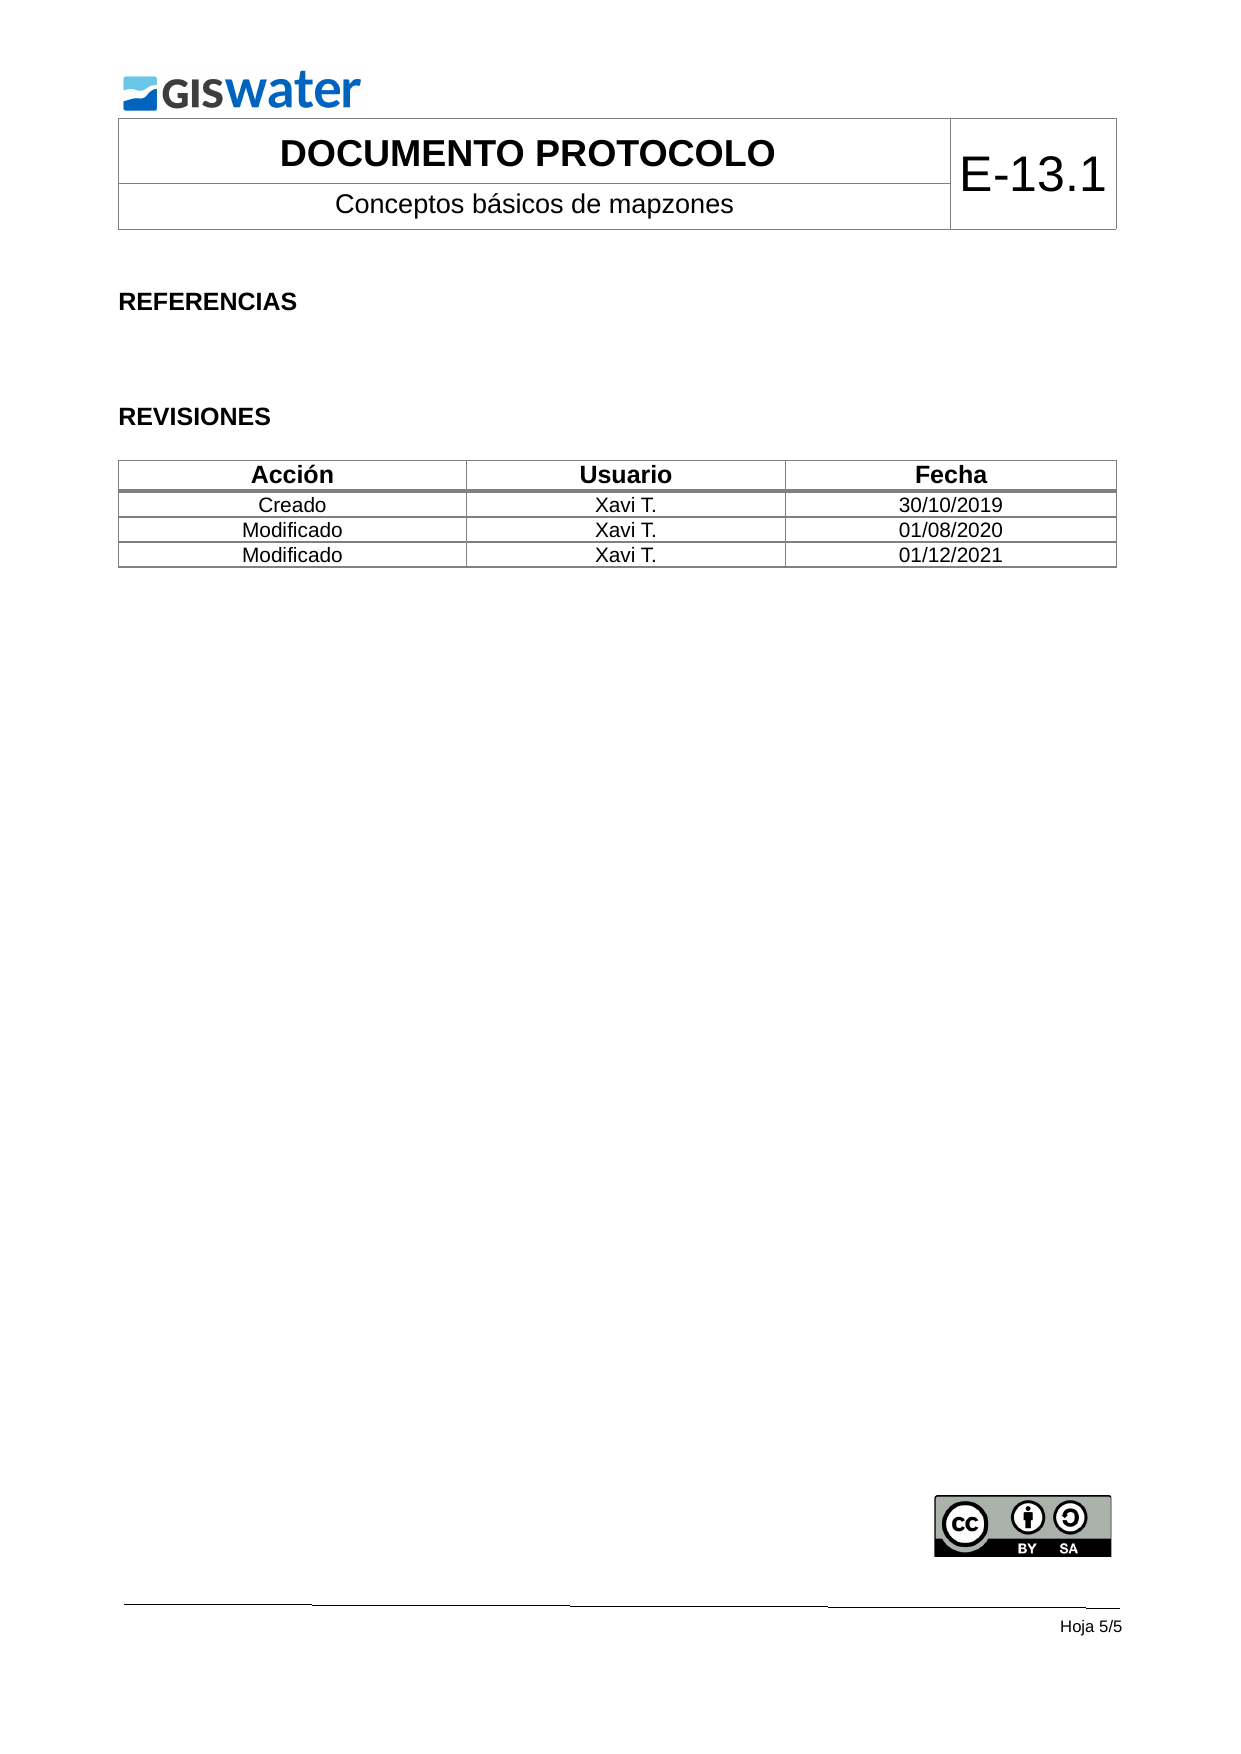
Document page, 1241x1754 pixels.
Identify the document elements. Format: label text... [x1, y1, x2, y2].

table_cell Modificado [119, 543, 466, 566]
table_cell 01/12/2021 [786, 543, 1116, 566]
list REFERENCIAS [118, 287, 1122, 316]
picture [119, 66, 365, 115]
list REVISIONES [118, 402, 1122, 431]
table_header Fecha [786, 461, 1116, 489]
table_cell Creado [119, 493, 466, 516]
table_header Acción [119, 461, 466, 489]
table_cell Xavi T. [467, 493, 785, 516]
table_cell 01/08/2020 [786, 518, 1116, 541]
table_cell Xavi T. [467, 543, 785, 566]
table_header Usuario [467, 461, 785, 489]
table_cell Xavi T. [467, 518, 785, 541]
table_cell Modificado [119, 518, 466, 541]
picture [934, 1495, 1112, 1557]
table_cell 30/10/2019 [786, 493, 1116, 516]
